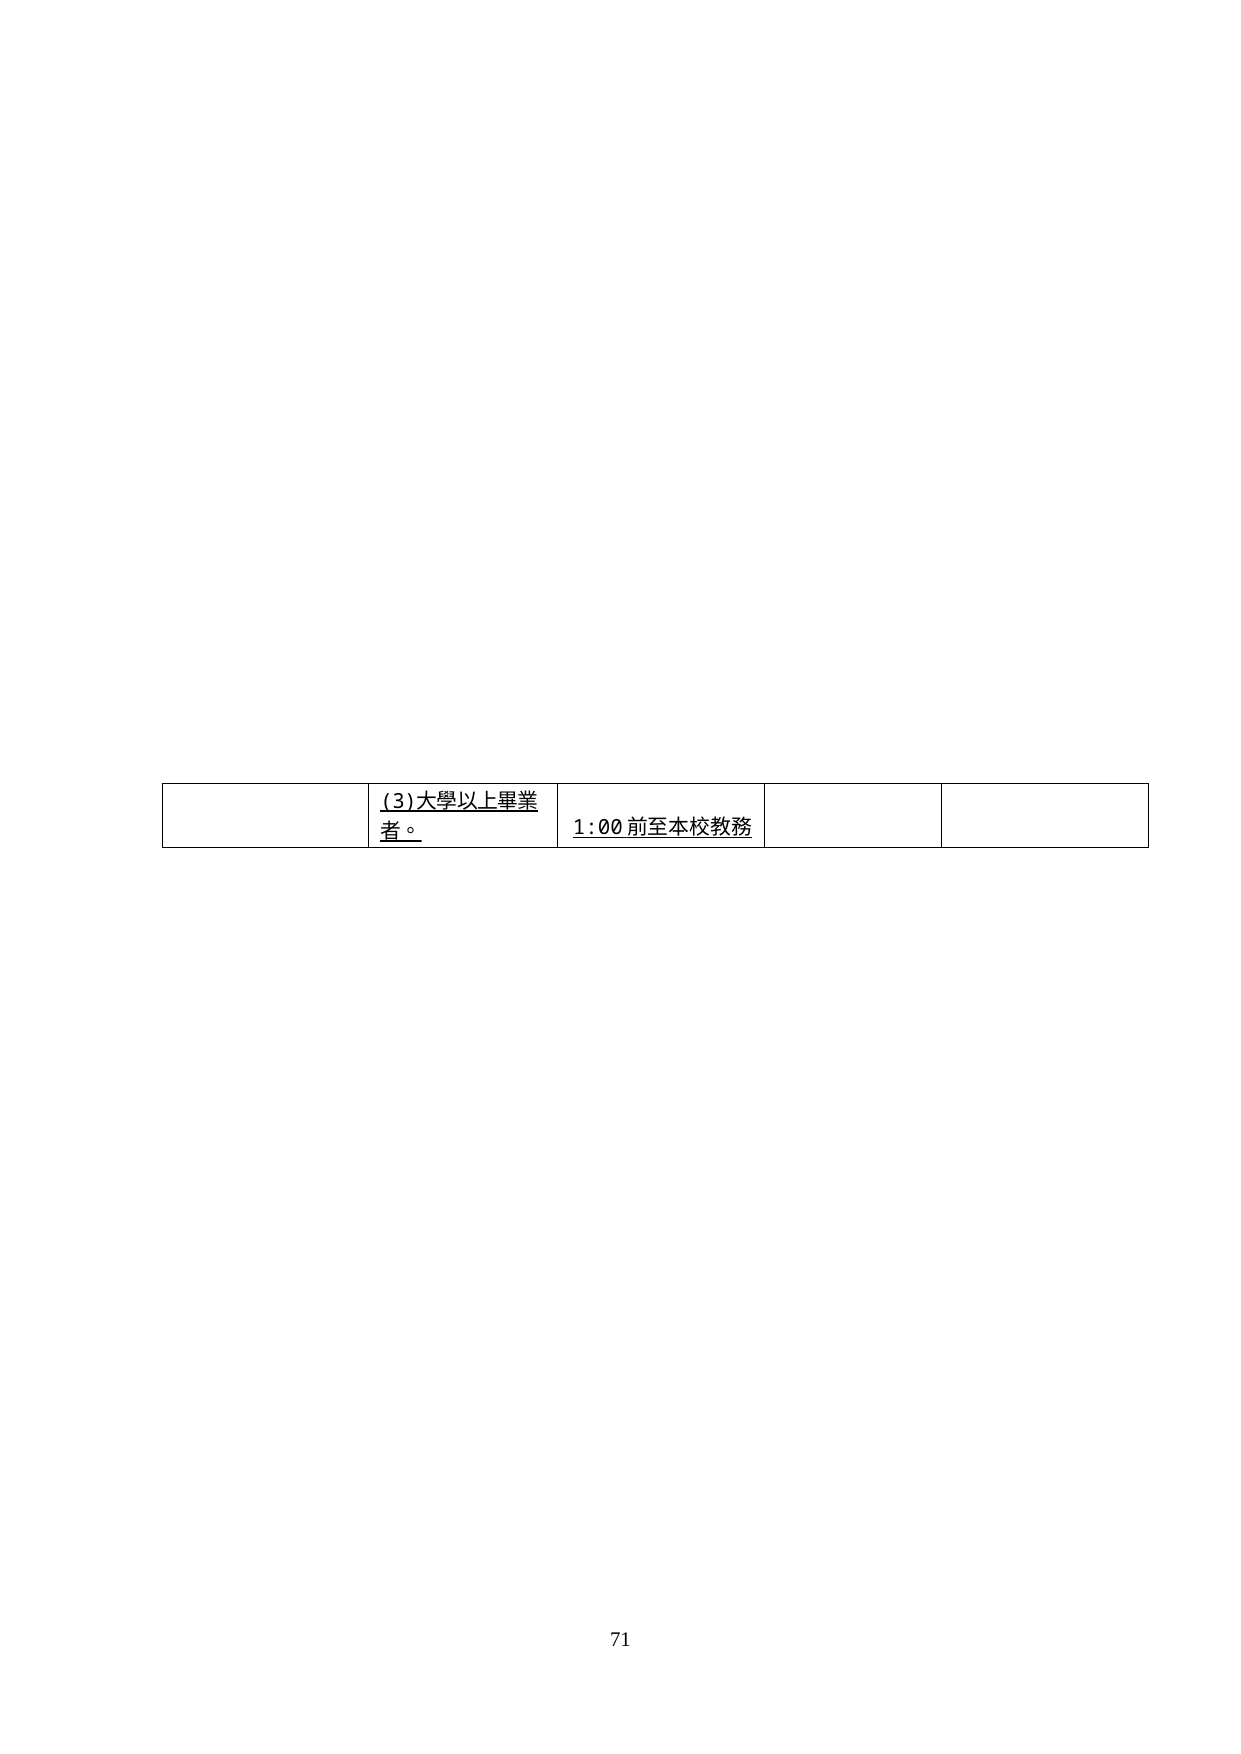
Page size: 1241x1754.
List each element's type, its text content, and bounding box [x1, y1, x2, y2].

table_cell [765, 784, 941, 847]
table_cell (3)大學以上畢業者。 [369, 784, 557, 847]
table_cell [942, 784, 1148, 847]
table_cell [163, 784, 368, 847]
table_cell 1:00前至本校教務 [558, 784, 764, 847]
